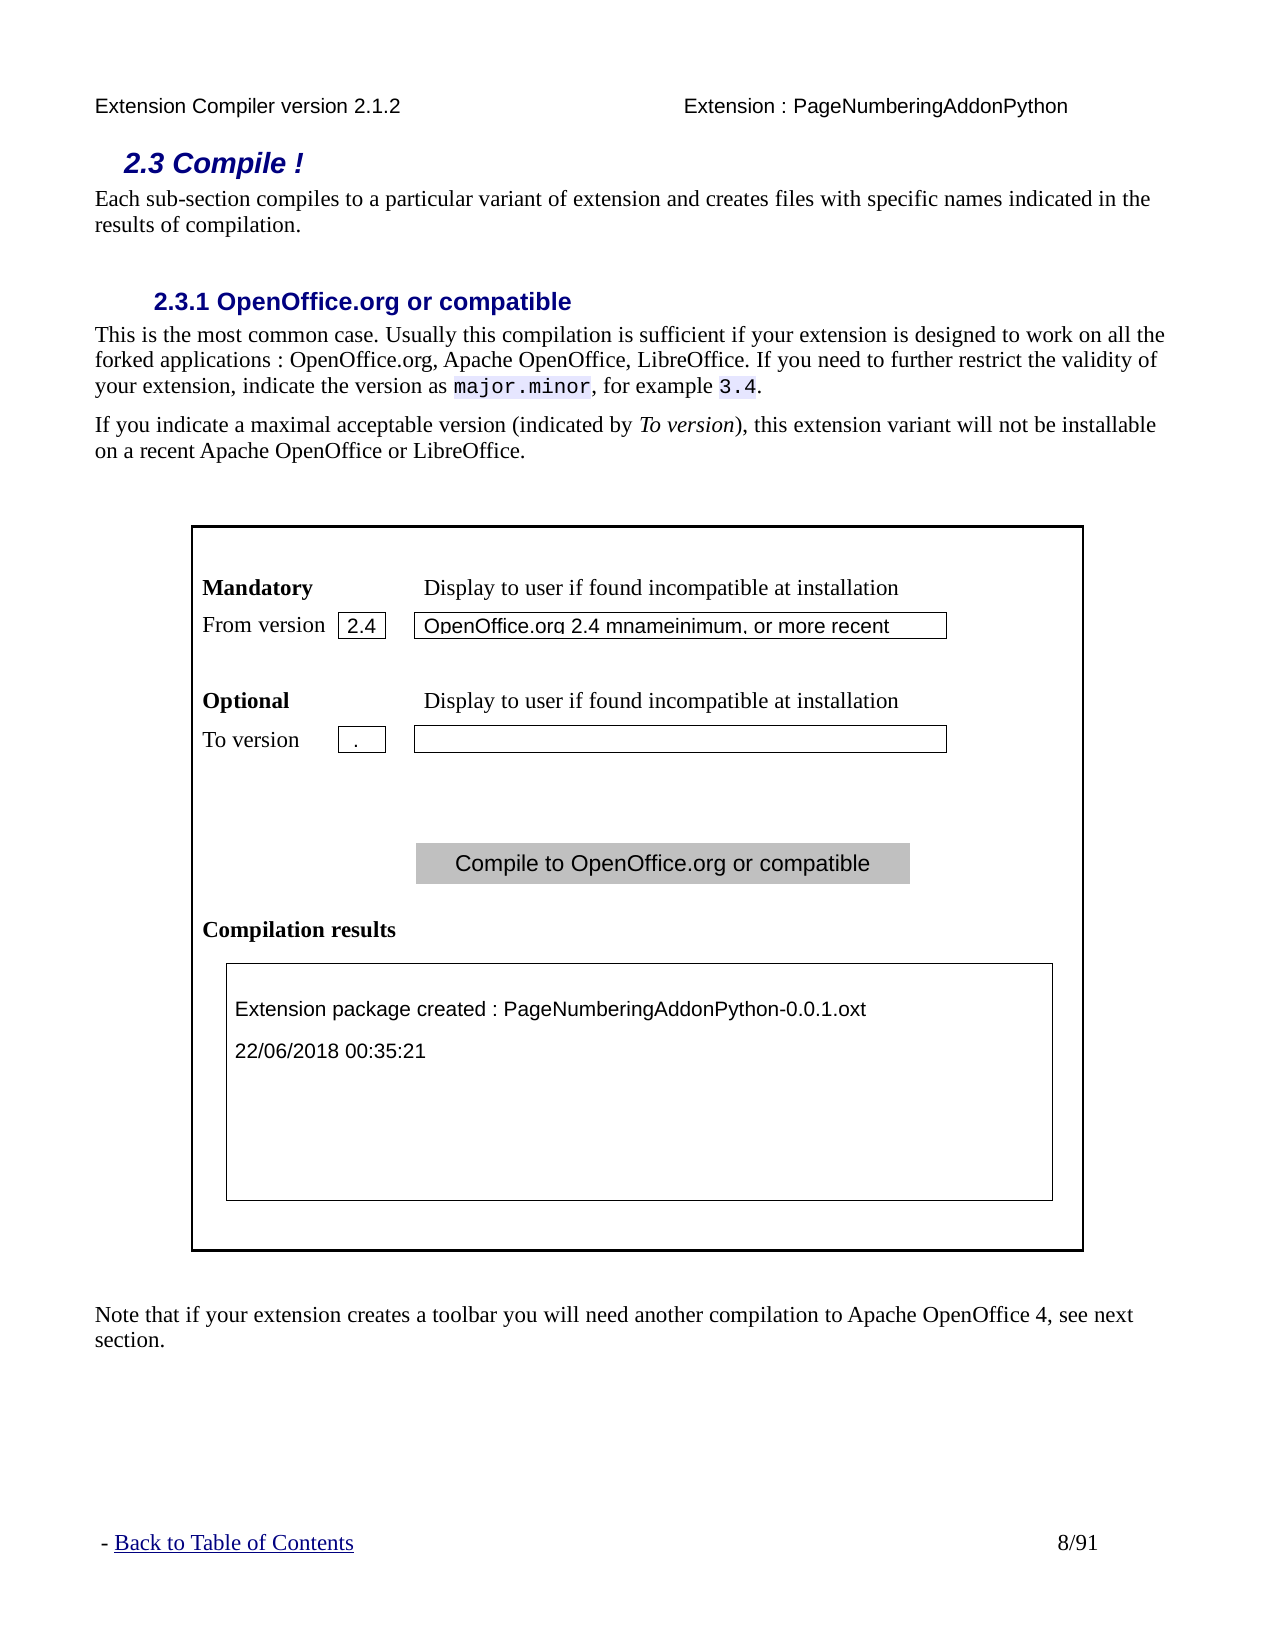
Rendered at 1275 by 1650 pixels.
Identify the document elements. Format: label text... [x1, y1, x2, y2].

text Note that if your extension creates a toolbar you will need another compilation to Apache OpenOffice 4, see next section. [94, 1302, 1181, 1353]
text From version [202, 612, 338, 638]
text [386, 612, 414, 638]
text [947, 612, 1073, 638]
text [947, 726, 1073, 752]
text [386, 726, 414, 752]
text This is the most common case. Usually this compilation is sufficient if your extension is designed to work on all the forked applications : OpenOffice.org, Apache OpenOffice, LibreOffice. If you need to further restrict the validity of your extension, indicate the version as major.minor, for example 3.4. [94, 321, 1181, 399]
text Mandatory Display to user if found incompatible at installation [202, 574, 1073, 600]
subtitle Compile ! [124, 147, 1181, 180]
subtitle OpenOffice.org or compatible [153, 287, 1181, 316]
text If you indicate a maximal acceptable version (indicated by To version), this extension variant will not be installable on a recent Apache OpenOffice or LibreOffice. [94, 412, 1181, 463]
text Optional Display to user if found incompatible at installation [202, 688, 1073, 714]
text To version [202, 726, 338, 752]
text Compilation results [202, 917, 1073, 942]
text Each sub-section compiles to a particular variant of extension and creates files with specific names indicated in the results of compilation. [94, 186, 1181, 237]
